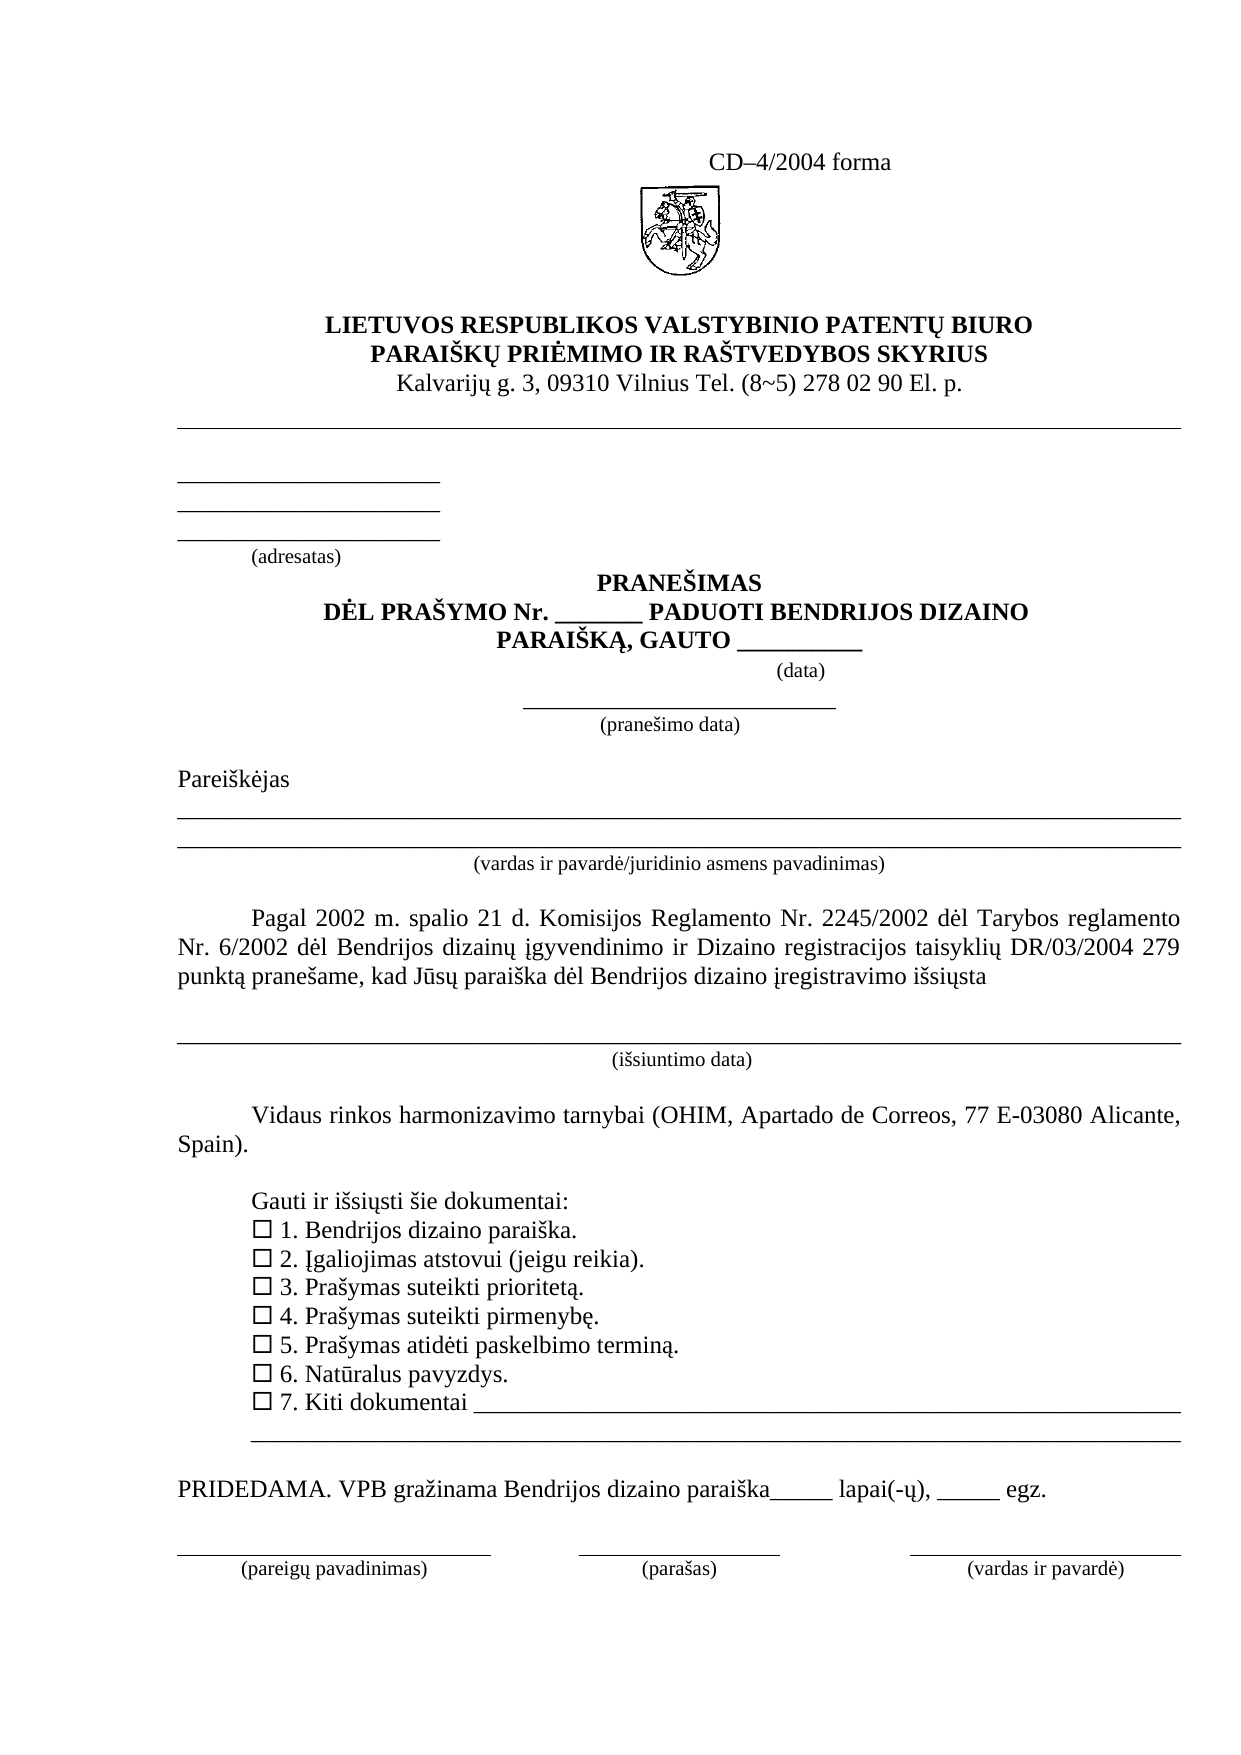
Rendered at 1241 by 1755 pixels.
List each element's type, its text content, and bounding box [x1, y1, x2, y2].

table_cell (vardas ir pavardė) [910, 1556, 1181, 1580]
text CD–4/2004 forma [177, 147, 1181, 176]
table_header [579, 1531, 779, 1555]
table_cell (parašas) [579, 1556, 779, 1580]
text (vardas ir pavardė/juridinio asmens pavadinimas) [177, 851, 1181, 875]
text Vidaus rinkos harmonizavimo tarnybai (OHIM, Apartado de Correos, 77 E-03080 Alicante, Spain). [177, 1100, 1181, 1157]
text Pareiškėjas [177, 764, 1181, 793]
text  7. Kiti dokumentai [177, 1387, 1181, 1416]
table_cell [491, 1555, 579, 1580]
text  4. Prašymas suteikti pirmenybę. [177, 1301, 1181, 1330]
table_header [780, 1531, 910, 1555]
text  6. Natūralus pavyzdys. [177, 1359, 1181, 1387]
text PRANEŠIMAS [177, 568, 1181, 597]
text Kalvarijų g. 3, 09310 Vilnius Tel. (8~5) 278 02 90 El. p. [177, 368, 1181, 397]
text PARAIŠKĄ, GAUTO __________ [177, 625, 1181, 654]
text DĖL PRAŠYMO Nr. _______ PADUOTI BENDRIJOS DIZAINO [177, 597, 1181, 625]
text PARAIŠKŲ PRIĖMIMO IR RAŠTVEDYBOS SKYRIUS [177, 339, 1181, 368]
text _____________________ [177, 457, 1181, 486]
table_header [910, 1531, 1181, 1555]
table_cell [780, 1555, 910, 1580]
text (adresatas) [177, 544, 1181, 568]
text (pranešimo data) [177, 712, 1181, 736]
text  2. Įgaliojimas atstovui (jeigu reikia). [177, 1244, 1181, 1272]
text (data) [177, 654, 1181, 683]
table_header [491, 1531, 579, 1555]
text Pagal 2002 m. spalio 21 d. Komisijos Reglamento Nr. 2245/2002 dėl Tarybos reglamento Nr. 6/2002 dėl Bendrijos dizainų įgyvendinimo ir Dizaino registracijos taisyklių DR/03/2004 279 punktą pranešame, kad Jūsų paraiška dėl Bendrijos dizaino įregistravimo išsiųsta [177, 903, 1181, 990]
text PRIDEDAMA. VPB gražinama Bendrijos dizaino paraiška_____ lapai(-ų), _____ egz. [177, 1474, 1181, 1502]
text  5. Prašymas atidėti paskelbimo terminą. [177, 1330, 1181, 1359]
text Gauti ir išsiųsti šie dokumentai: [177, 1186, 1181, 1215]
text  1. Bendrijos dizaino paraiška. [177, 1215, 1181, 1244]
text (išsiuntimo data) [177, 1047, 1181, 1071]
text _________________________ [177, 683, 1181, 712]
table_cell (pareigų pavadinimas) [177, 1556, 491, 1580]
text _____________________ [177, 515, 1181, 544]
table_header [177, 1531, 491, 1555]
text _____________________ [177, 486, 1181, 515]
text LIETUVOS RESPUBLIKOS VALSTYBINIO PATENTŲ BIURO [177, 311, 1181, 339]
text  3. Prašymas suteikti prioritetą. [177, 1272, 1181, 1301]
